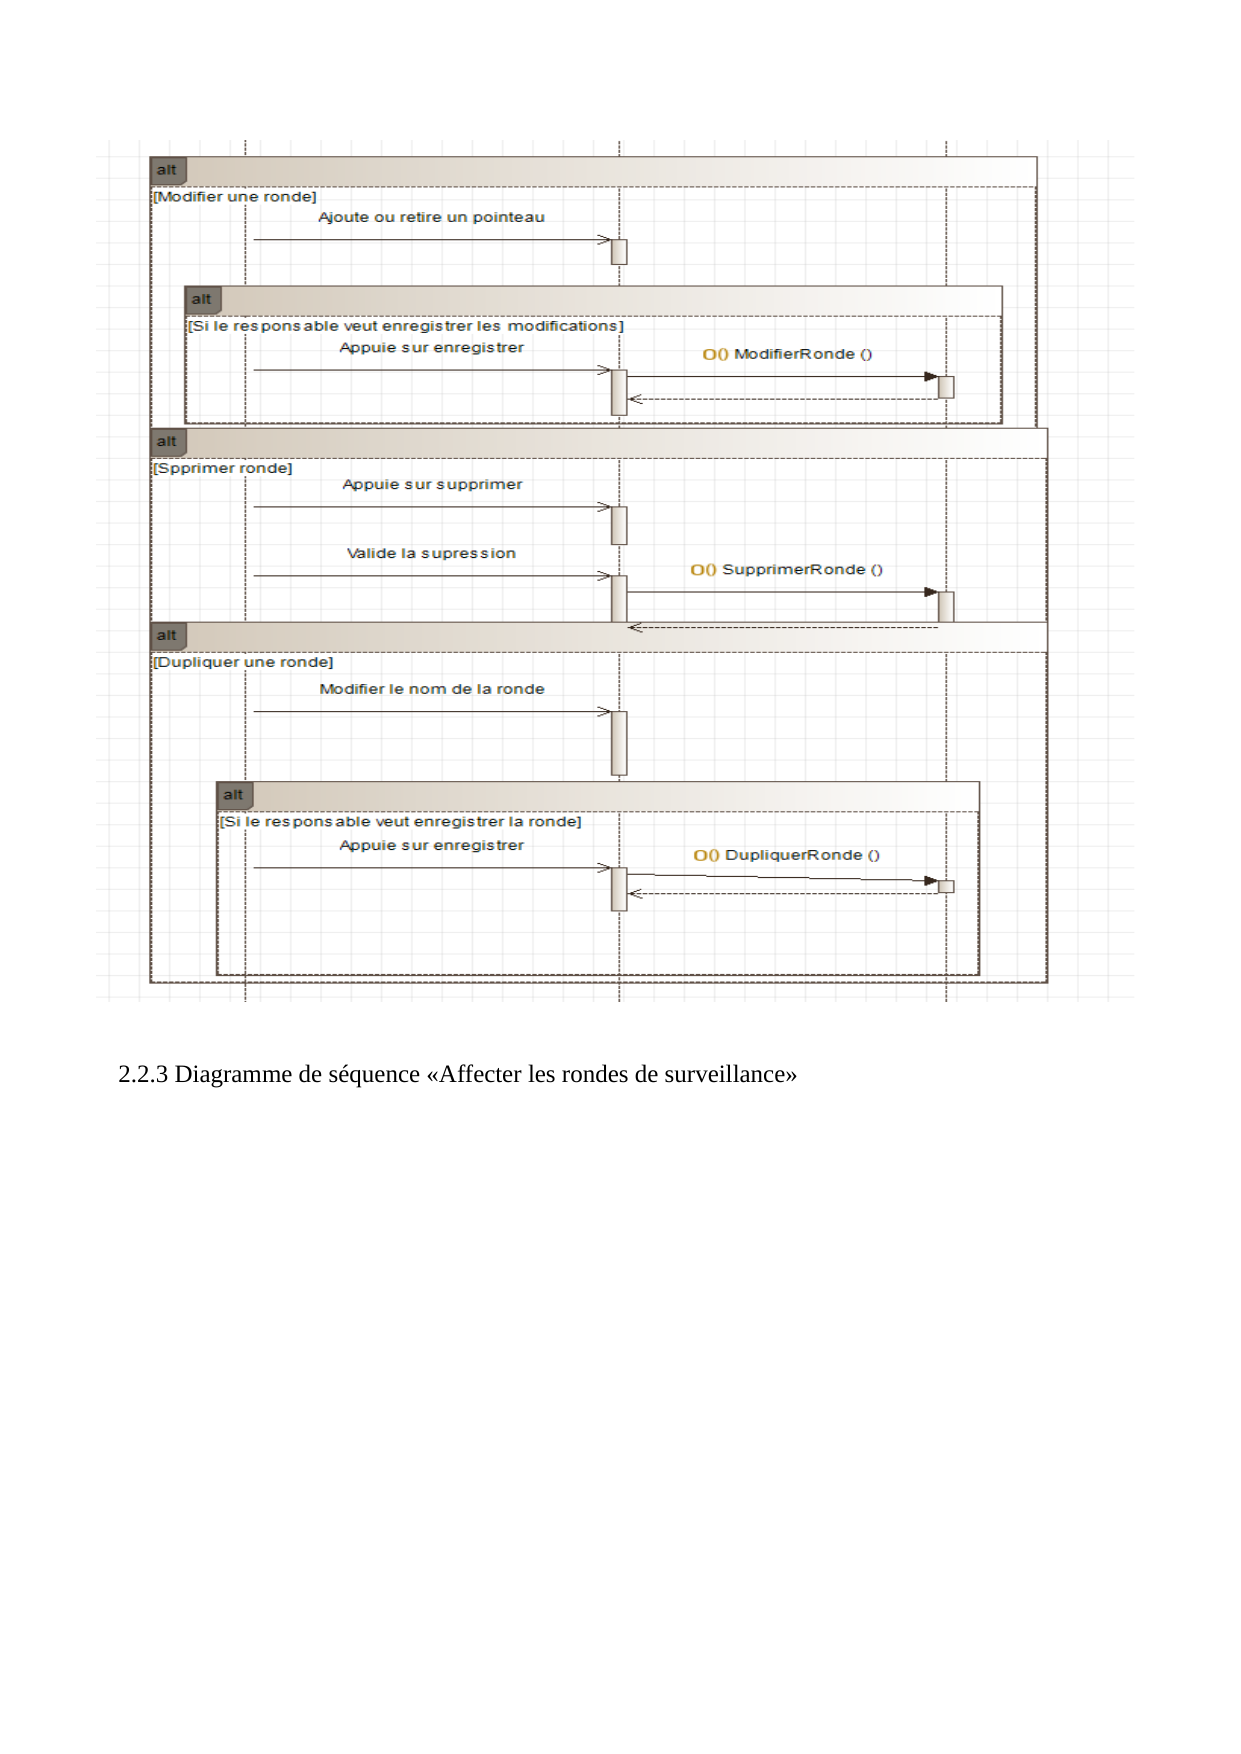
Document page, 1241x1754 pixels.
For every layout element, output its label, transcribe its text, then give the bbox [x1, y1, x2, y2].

text 2.2.3 Diagramme de séquence «Affecter les rondes de surveillance» [118, 1059, 1122, 1088]
picture [96, 140, 1135, 1002]
